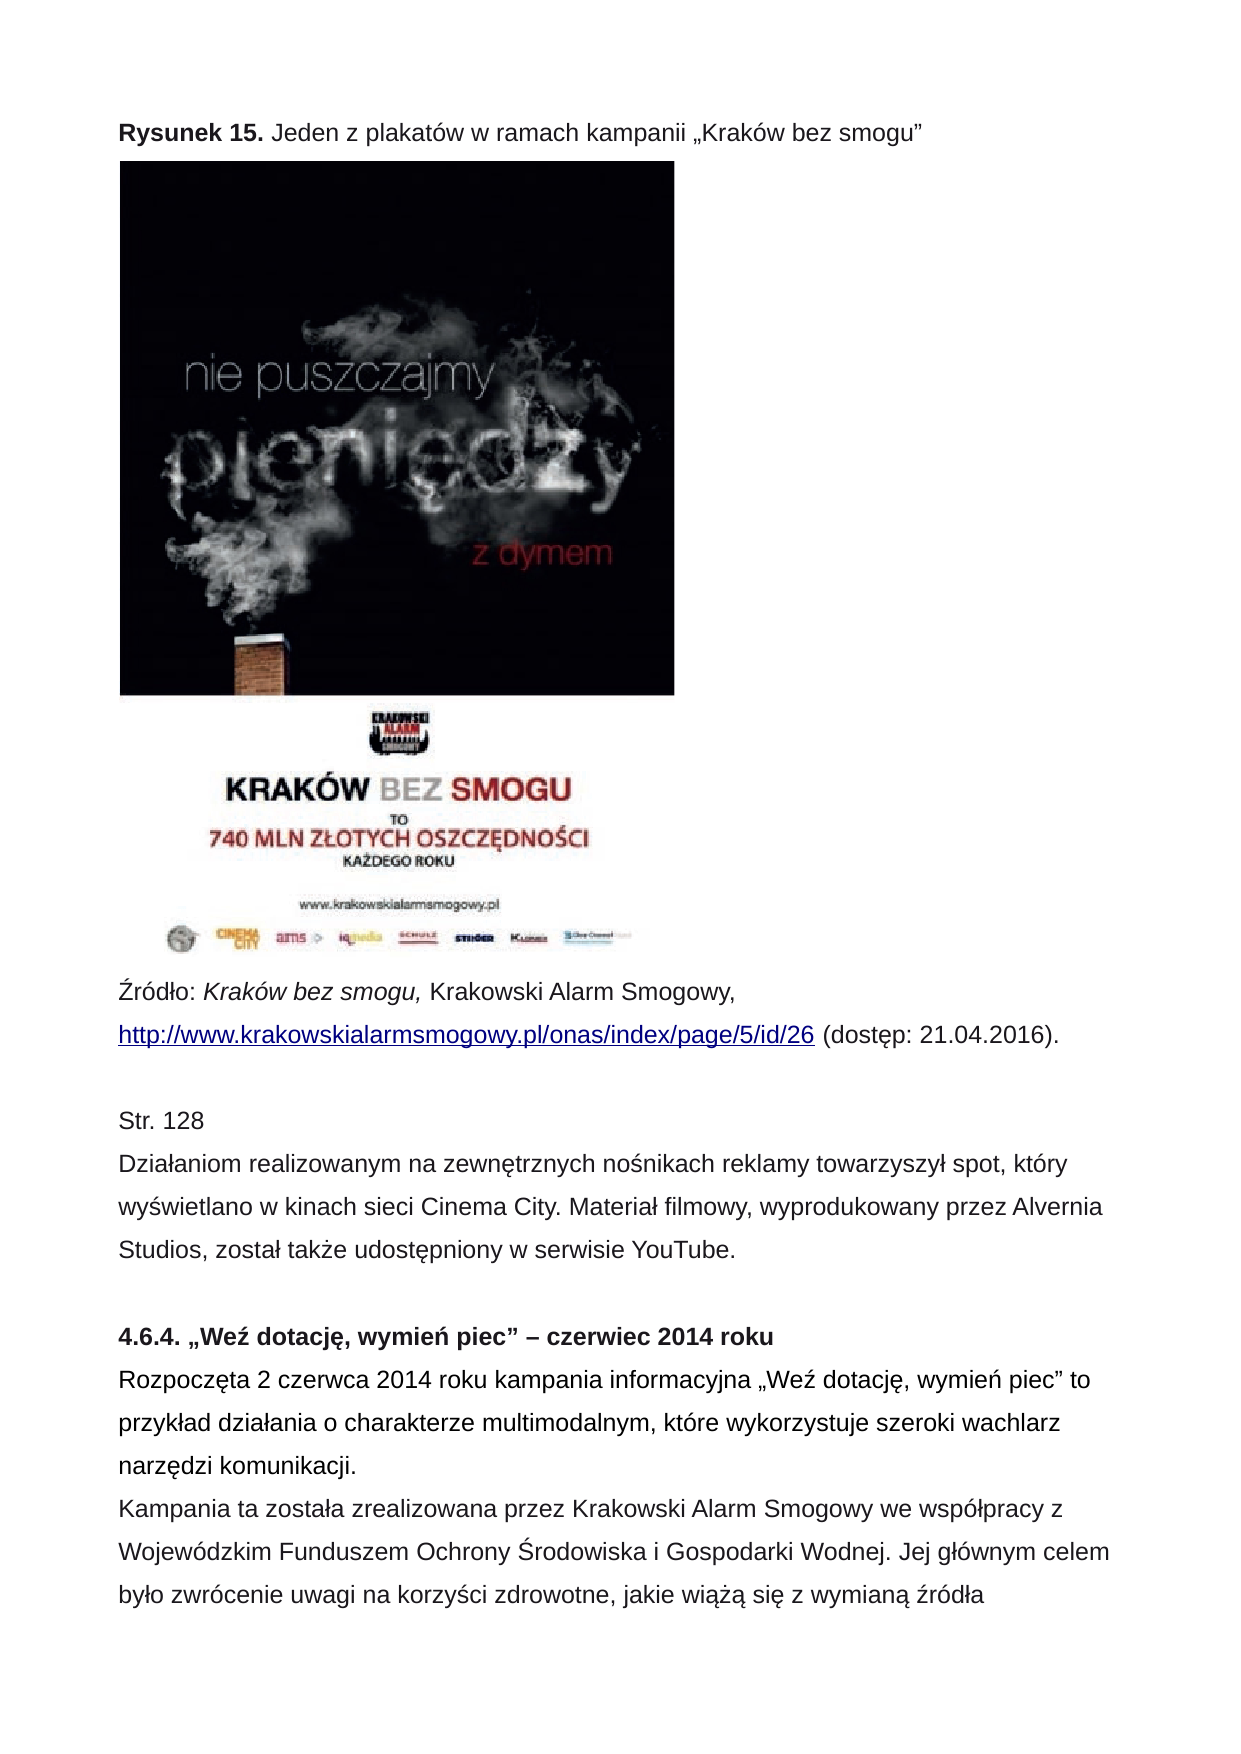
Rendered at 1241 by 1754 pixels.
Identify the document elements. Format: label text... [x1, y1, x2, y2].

text Str. 128 [118, 1106, 1122, 1135]
text Kampania ta została zrealizowana przez Krakowski Alarm Smogowy we współpracy z Wojewódzkim Funduszem Ochrony Środowiska i Gospodarki Wodnej. Jej głównym celem było zwrócenie uwagi na korzyści zdrowotne, jakie wiążą się z wymianą źródła [118, 1494, 1122, 1609]
picture [118, 161, 675, 963]
text Źródło: Kraków bez smogu, Krakowski Alarm Smogowy, http://www.krakowskialarmsmogowy.pl/onas/index/page/5/id/26 (dostęp: 21.04.2016). [118, 977, 1122, 1048]
subtitle 4.6.4. „Weź dotację, wymień piec” – czerwiec 2014 roku [118, 1322, 1122, 1350]
text Działaniom realizowanym na zewnętrznych nośnikach reklamy towarzyszył spot, który wyświetlano w kinach sieci Cinema City. Materiał filmowy, wyprodukowany przez Alvernia Studios, został także udostępniony w serwisie YouTube. [118, 1149, 1122, 1264]
text Rozpoczęta 2 czerwca 2014 roku kampania informacyjna „Weź dotację, wymień piec” to przykład działania o charakterze multimodalnym, które wykorzystuje szeroki wachlarz narzędzi komunikacji. [118, 1365, 1122, 1480]
text Rysunek 15. Jeden z plakatów w ramach kampanii „Kraków bez smogu” [118, 118, 1122, 147]
